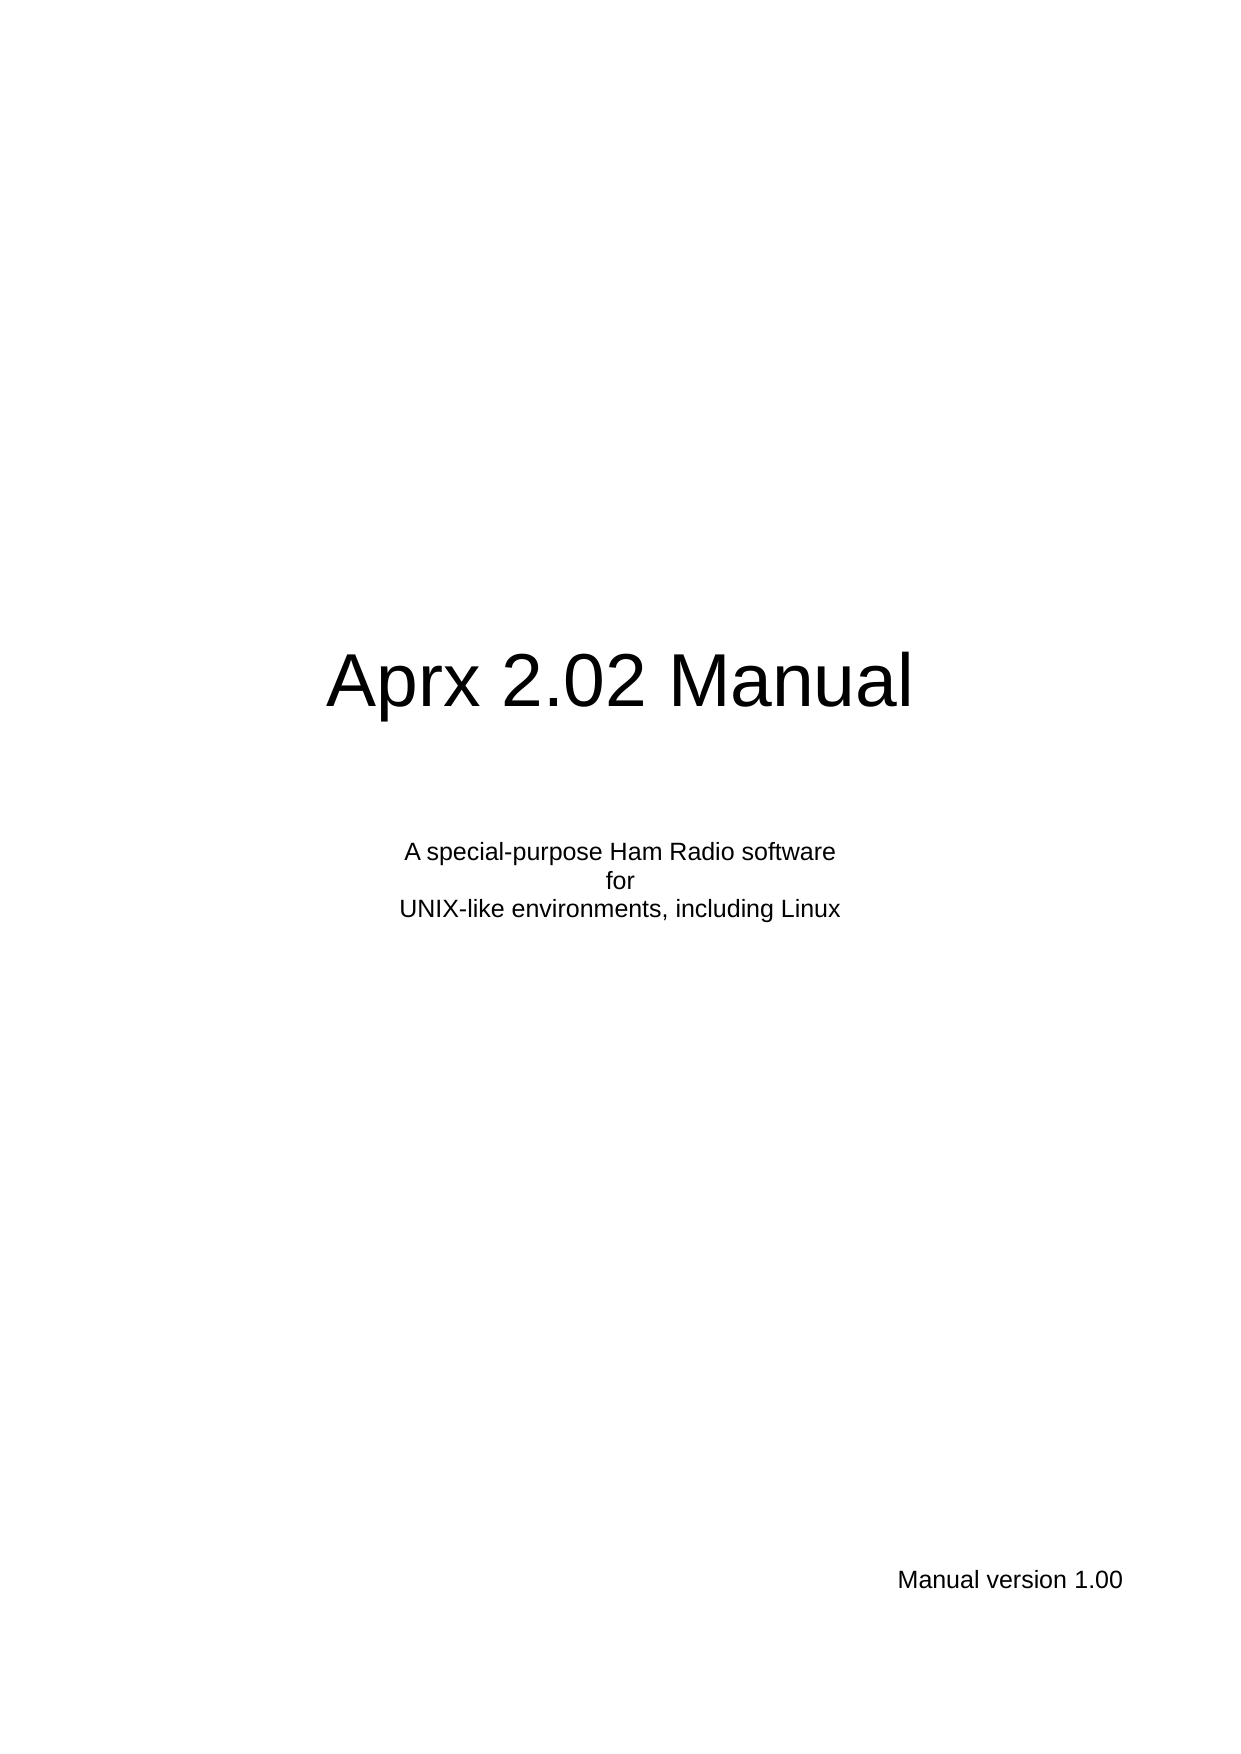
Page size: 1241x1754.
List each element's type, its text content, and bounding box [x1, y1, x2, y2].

text for [118, 866, 1122, 894]
text Aprx 2.02 Manual [118, 636, 1122, 722]
text UNIX-like environments, including Linux [118, 894, 1122, 923]
text A special-purpose Ham Radio software [118, 837, 1122, 866]
text Manual version 1.00 [118, 1566, 1123, 1594]
